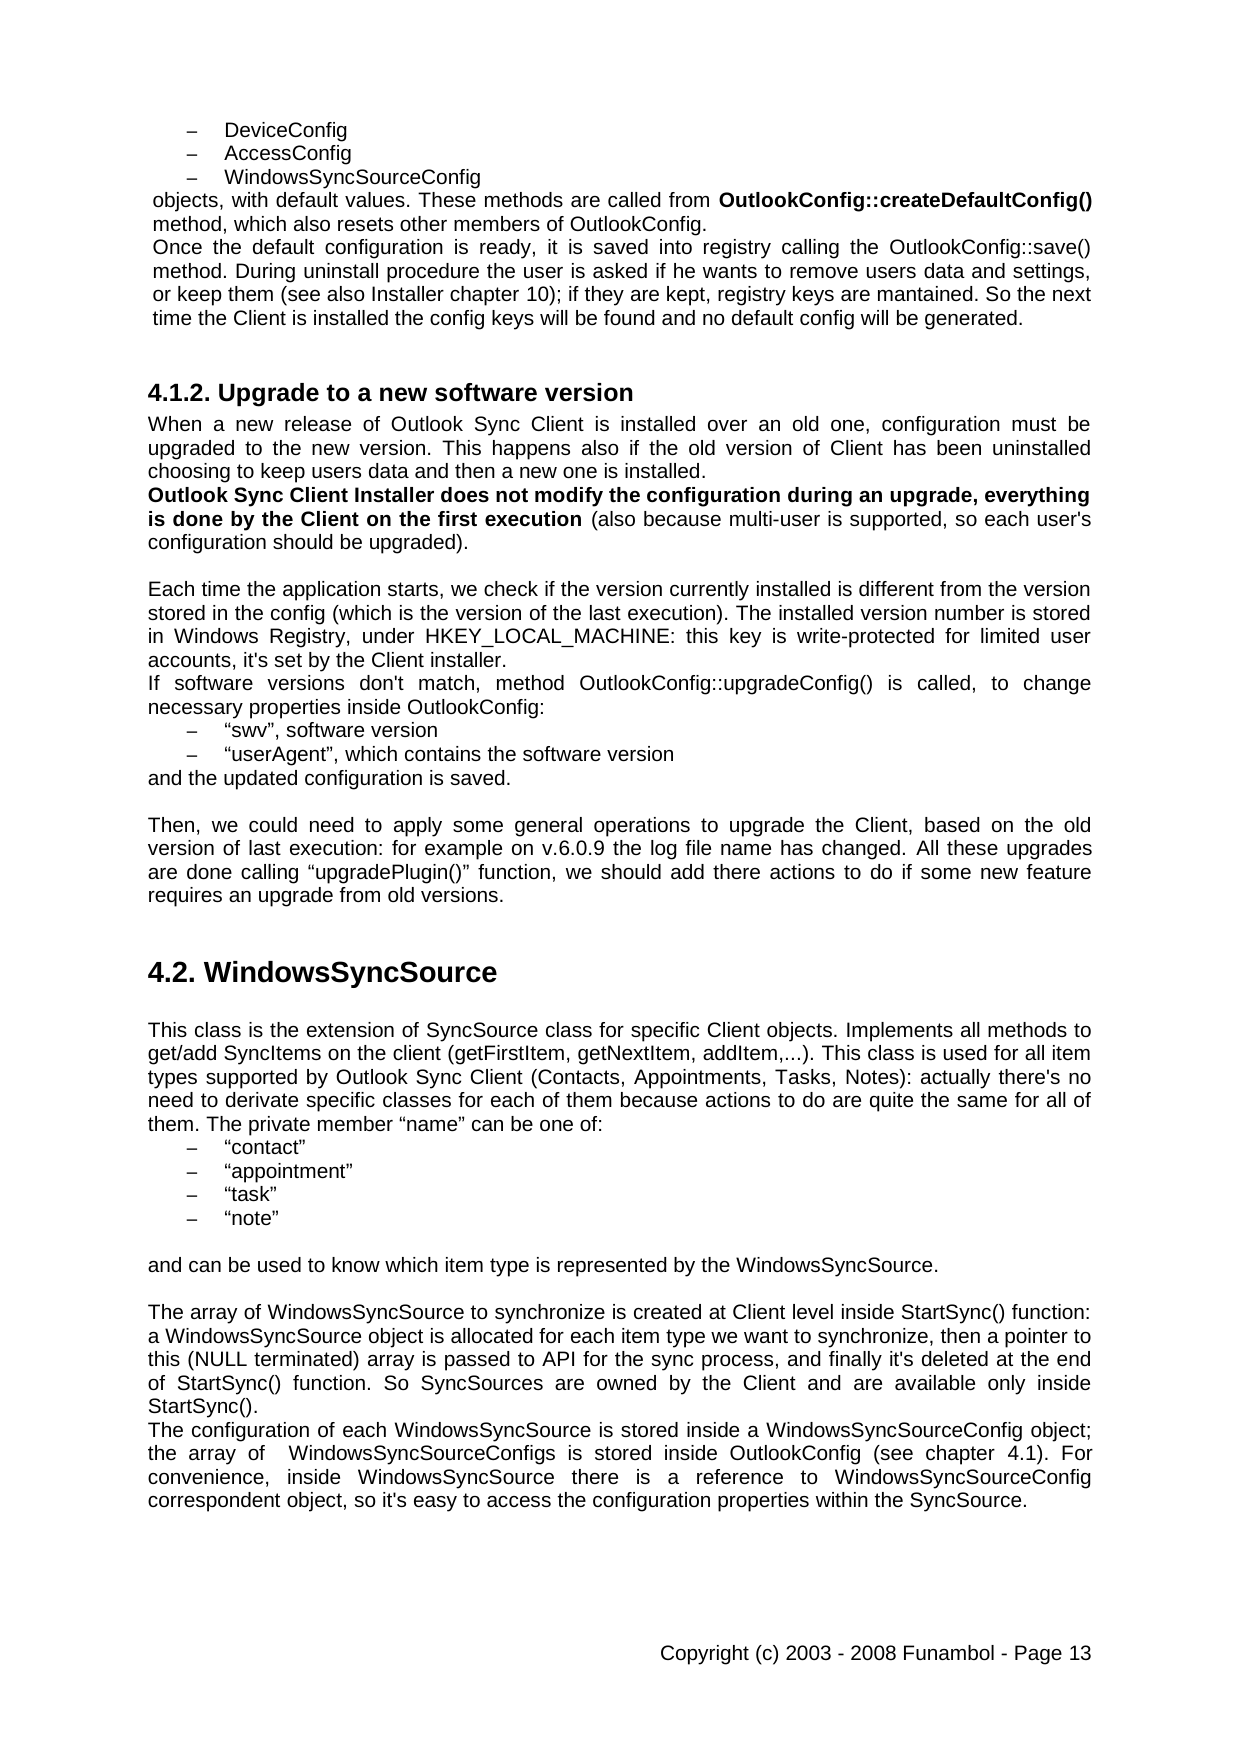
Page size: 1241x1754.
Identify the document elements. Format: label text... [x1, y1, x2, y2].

text If software versions don't match, method OutlookConfig::upgradeConfig() is called, to change necessary properties inside OutlookConfig: [148, 672, 1093, 719]
subtitle WindowsSyncSource [148, 956, 1093, 988]
text The configuration of each WindowsSyncSource is stored inside a WindowsSyncSourceConfig object; the array of WindowsSyncSourceConfigs is stored inside OutlookConfig (see chapter 4.1). For convenience, inside WindowsSyncSource there is a reference to WindowsSyncSourceConfig correspondent object, so it's easy to access the configuration properties within the SyncSource. [148, 1418, 1093, 1512]
text Then, we could need to apply some general operations to upgrade the Client, based on the old version of last execution: for example on v.6.0.9 the log file name has changed. All these upgrades are done calling “upgradePlugin()” function, we should add there actions to do if some new feature requires an upgrade from old versions. [148, 813, 1093, 907]
list “swv”, software version [187, 719, 1093, 742]
text and can be used to know which item type is represented by the WindowsSyncSource. [148, 1253, 1093, 1277]
list “task” [187, 1183, 1093, 1206]
text Outlook Sync Client Installer does not modify the configuration during an upgrade, everything is done by the Client on the first execution (also because multi-user is supported, so each user's configuration should be upgraded). [148, 483, 1093, 554]
subtitle Upgrade to a new software version [148, 378, 1093, 407]
list “note” [187, 1206, 1093, 1230]
list WindowsSyncSourceConfig [187, 165, 1093, 189]
text objects, with default values. These methods are called from OutlookConfig::createDefaultConfig() method, which also resets other members of OutlookConfig. [152, 189, 1093, 236]
text When a new release of Outlook Sync Client is installed over an old one, configuration must be upgraded to the new version. This happens also if the old version of Client has been uninstalled choosing to keep users data and then a new one is installed. [148, 413, 1093, 483]
text Once the default configuration is ready, it is saved into registry calling the OutlookConfig::save() method. During uninstall procedure the user is asked if he wants to remove users data and settings, or keep them (see also Installer chapter 10); if they are kept, registry keys are mantained. So the next time the Client is installed the config keys will be found and no default config will be generated. [152, 236, 1093, 330]
text The array of WindowsSyncSource to synchronize is created at Client level inside StartSync() function: a WindowsSyncSource object is allocated for each item type we want to synchronize, then a pointer to this (NULL terminated) array is passed to API for the sync process, and finally it's deleted at the end of StartSync() function. So SyncSources are owned by the Client and are available only inside StartSync(). [148, 1301, 1093, 1418]
list AccessConfig [187, 142, 1093, 165]
list “userAgent”, which contains the software version [187, 742, 1093, 766]
list “contact” [187, 1136, 1093, 1159]
text Each time the application starts, we check if the version currently installed is different from the version stored in the config (which is the version of the last execution). The installed version number is stored in Windows Registry, under HKEY_LOCAL_MACHINE: this key is write-protected for limited user accounts, it's set by the Client installer. [148, 578, 1093, 672]
text This class is the extension of SyncSource class for specific Client objects. Implements all methods to get/add SyncItems on the client (getFirstItem, getNextItem, addItem,...). This class is used for all item types supported by Outlook Sync Client (Contacts, Appointments, Tasks, Notes): actually there's no need to derivate specific classes for each of them because actions to do are quite the same for all of them. The private member “name” can be one of: [148, 1018, 1093, 1136]
list DeviceConfig [187, 118, 1093, 142]
list “appointment” [187, 1159, 1093, 1183]
text and the updated configuration is saved. [148, 766, 1093, 789]
